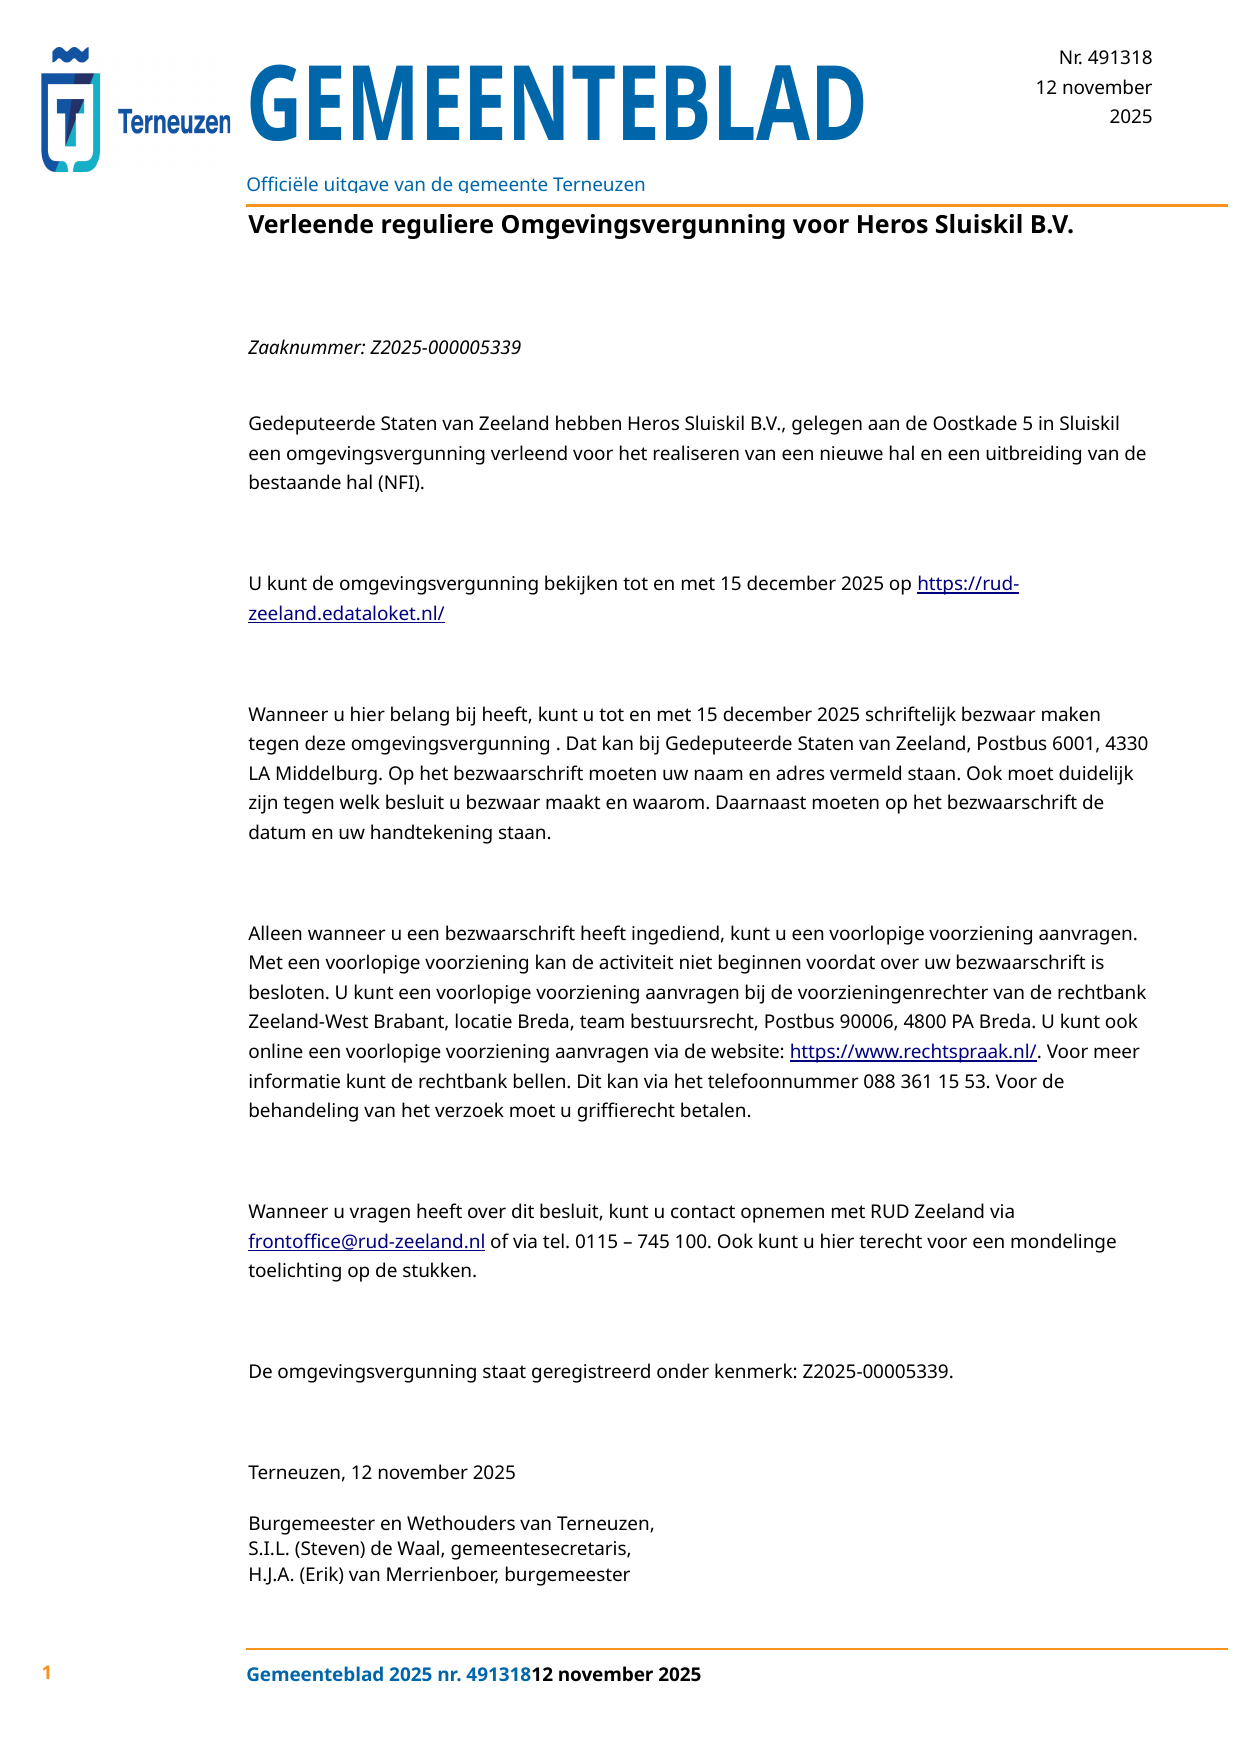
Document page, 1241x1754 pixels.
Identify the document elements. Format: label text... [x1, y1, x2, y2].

text U kunt de omgevingsvergunning bekijken tot en met 15 december 2025 op https://rud-zeeland.edataloket.nl/ [248, 570, 1152, 626]
text Wanneer u vragen heeft over dit besluit, kunt u contact opnemen met RUD Zeeland via frontoffice@rud-zeeland.nl of via tel. 0115 – 745 100. Ook kunt u hier terecht voor een mondelinge toelichting op de stukken. [248, 1198, 1152, 1283]
text Wanneer u hier belang bij heeft, kunt u tot en met 15 december 2025 schriftelijk bezwaar maken tegen deze omgevingsvergunning . Dat kan bij Gedeputeerde Staten van Zeeland, Postbus 6001, 4330 LA Middelburg. Op het bezwaarschrift moeten uw naam en adres vermeld staan. Ook moet duidelijk zijn tegen welk besluit u bezwaar maakt en waarom. Daarnaast moeten op het bezwaarschrift de datum en uw handtekening staan. [248, 701, 1152, 845]
text Terneuzen, 12 november 2025 [248, 1459, 1152, 1485]
text De omgevingsvergunning staat geregistreerd onder kenmerk: Z2025-00005339. [248, 1358, 1152, 1384]
text Gedeputeerde Staten van Zeeland hebben Heros Sluiskil B.V., gelegen aan de Oostkade 5 in Sluiskil een omgevingsvergunning verleend voor het realiseren van een nieuwe hal en een uitbreiding van de bestaande hal (NFI). [248, 410, 1152, 495]
text Verleende reguliere Omgevingsvergunning voor Heros Sluiskil B.V. [248, 207, 1152, 241]
picture [41, 47, 231, 172]
table_cell S.I.L. (Steven) de Waal, gemeentesecretaris, [248, 1535, 700, 1561]
text Alleen wanneer u een bezwaarschrift heeft ingediend, kunt u een voorlopige voorziening aanvragen. Met een voorlopige voorziening kan de activiteit niet beginnen voordat over uw bezwaarschrift is besloten. U kunt een voorlopige voorziening aanvragen bij de voorzieningenrechter van de rechtbank Zeeland-West Brabant, locatie Breda, team bestuursrecht, Postbus 90006, 4800 PA Breda. U kunt ook online een voorlopige voorziening aanvragen via de website: https://www.rechtspraak.nl/. Voor meer informatie kunt de rechtbank bellen. Dit kan via het telefoonnummer 088 361 15 53. Voor de behandeling van het verzoek moet u griffierecht betalen. [248, 920, 1152, 1123]
table_header Burgemeester en Wethouders van Terneuzen, [248, 1510, 1152, 1535]
text Zaaknummer: Z2025-000005339 [248, 334, 1152, 360]
table_cell H.J.A. (Erik) van Merrienboer, burgemeester [248, 1561, 1152, 1587]
table_cell [700, 1535, 1152, 1561]
